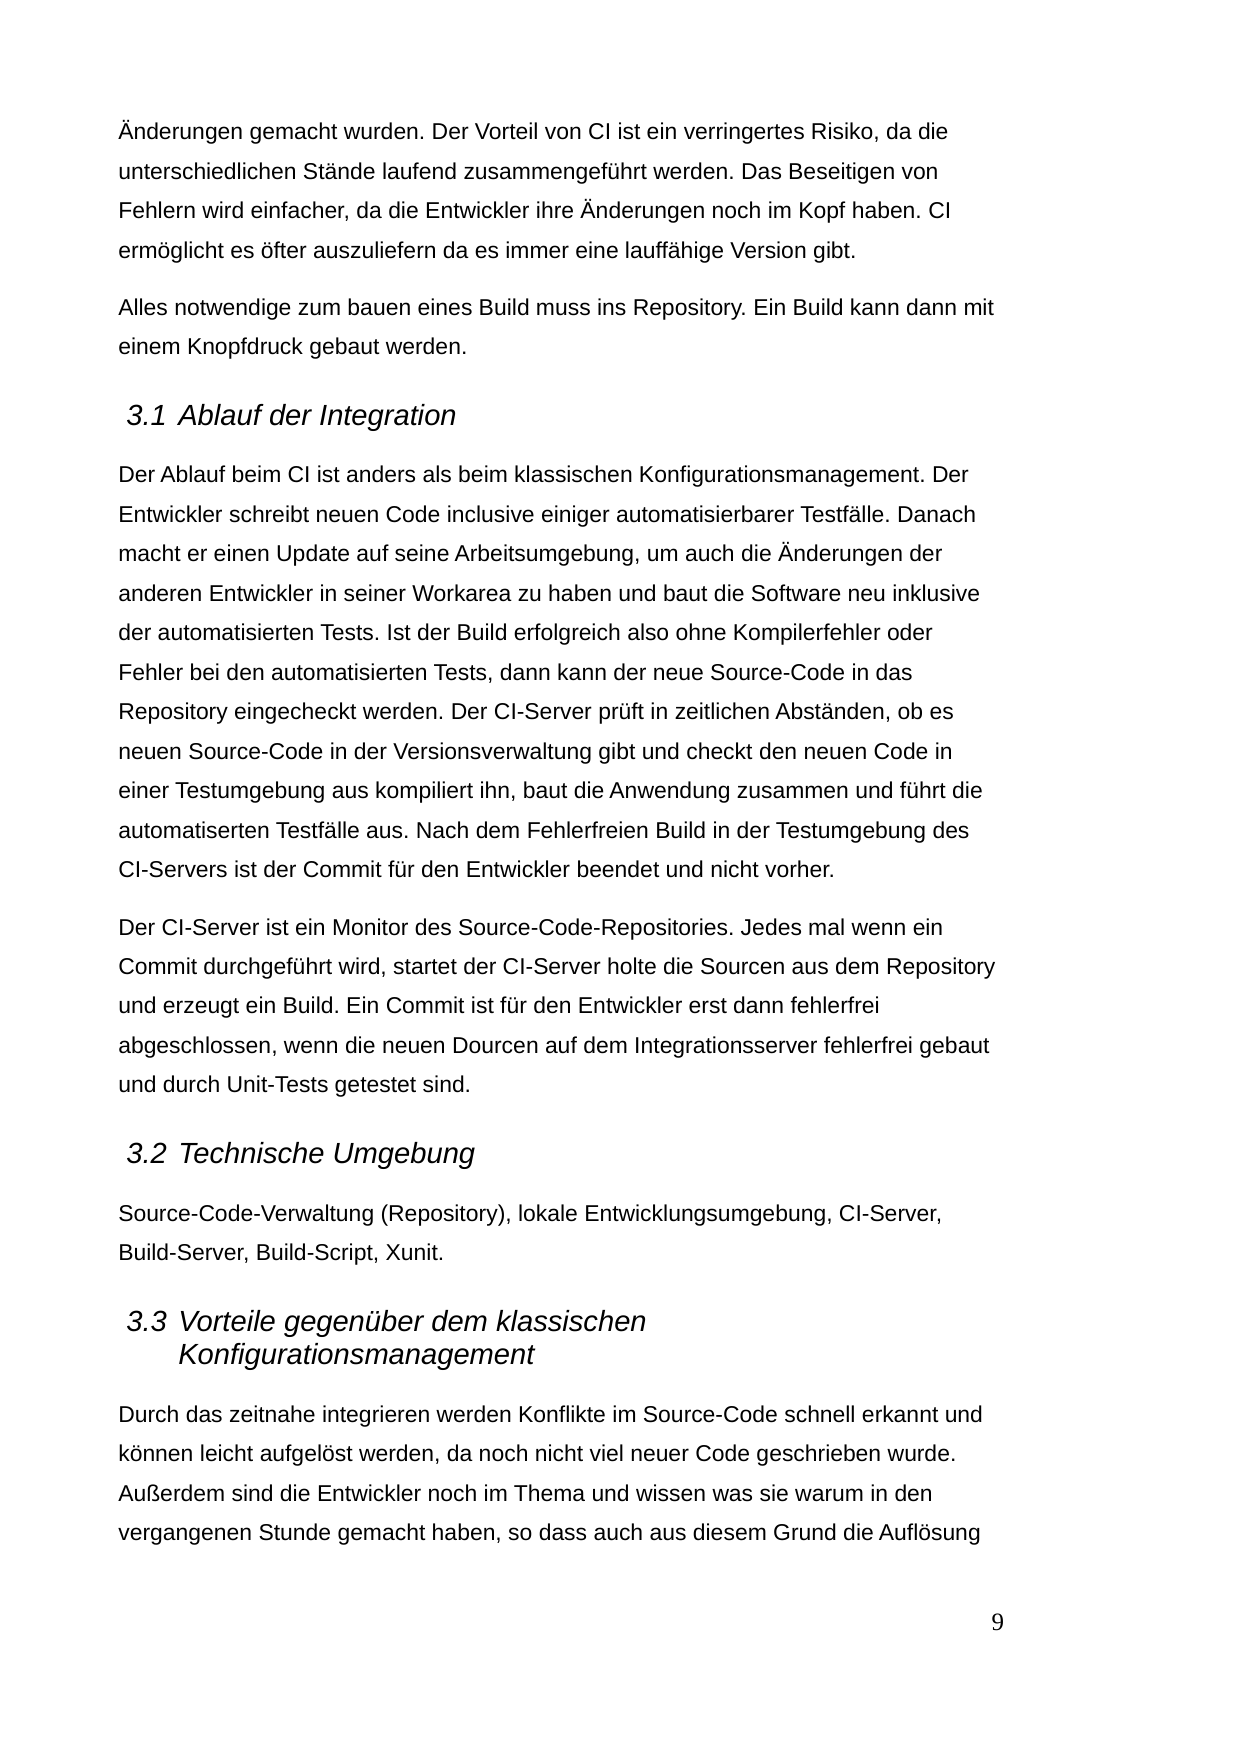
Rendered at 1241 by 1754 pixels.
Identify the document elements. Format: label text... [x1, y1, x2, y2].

text Änderungen gemacht wurden. Der Vorteil von CI ist ein verringertes Risiko, da die unterschiedlichen Stände laufend zusammengeführt werden. Das Beseitigen von Fehlern wird einfacher, da die Entwickler ihre Änderungen noch im Kopf haben. CI ermöglicht es öfter auszuliefern da es immer eine lauffähige Version gibt. [118, 118, 1004, 263]
text Durch das zeitnahe integrieren werden Konflikte im Source-Code schnell erkannt und können leicht aufgelöst werden, da noch nicht viel neuer Code geschrieben wurde. Außerdem sind die Entwickler noch im Thema und wissen was sie warum in den vergangenen Stunde gemacht haben, so dass auch aus diesem Grund die Auflösung [118, 1401, 1004, 1546]
text Der Ablauf beim CI ist anders als beim klassischen Konfigurationsmanagement. Der Entwickler schreibt neuen Code inclusive einiger automatisierbarer Testfälle. Danach macht er einen Update auf seine Arbeitsumgebung, um auch die Änderungen der anderen Entwickler in seiner Workarea zu haben und baut die Software neu inklusive der automatisierten Tests. Ist der Build erfolgreich also ohne Kompilerfehler oder Fehler bei den automatisierten Tests, dann kann der neue Source-Code in das Repository eingecheckt werden. Der CI-Server prüft in zeitlichen Abständen, ob es neuen Source-Code in der Versionsverwaltung gibt und checkt den neuen Code in einer Testumgebung aus kompiliert ihn, baut die Anwendung zusammen und führt die automatiserten Testfälle aus. Nach dem Fehlerfreien Build in der Testumgebung des CI-Servers ist der Commit für den Entwickler beendet und nicht vorher. [118, 461, 1004, 883]
text Der CI-Server ist ein Monitor des Source-Code-Repositories. Jedes mal wenn ein Commit durchgeführt wird, startet der CI-Server holte die Sourcen aus dem Repository und erzeugt ein Build. Ein Commit ist für den Entwickler erst dann fehlerfrei abgeschlossen, wenn die neuen Dourcen auf dem Integrationsserver fehlerfrei gebaut und durch Unit-Tests getestet sind. [118, 913, 1004, 1098]
subtitle Technische Umgebung [118, 1136, 1004, 1169]
subtitle Vorteile gegenüber dem klassischen Konfigurationsmanagement [118, 1303, 1004, 1371]
text Source-Code-Verwaltung (Repository), lokale Entwicklungsumgebung, CI-Server, Build-Server, Build-Script, Xunit. [118, 1199, 1004, 1265]
text Alles notwendige zum bauen eines Build muss ins Repository. Ein Build kann dann mit einem Knopfdruck gebaut werden. [118, 294, 1004, 359]
subtitle Ablauf der Integration [118, 398, 1004, 431]
